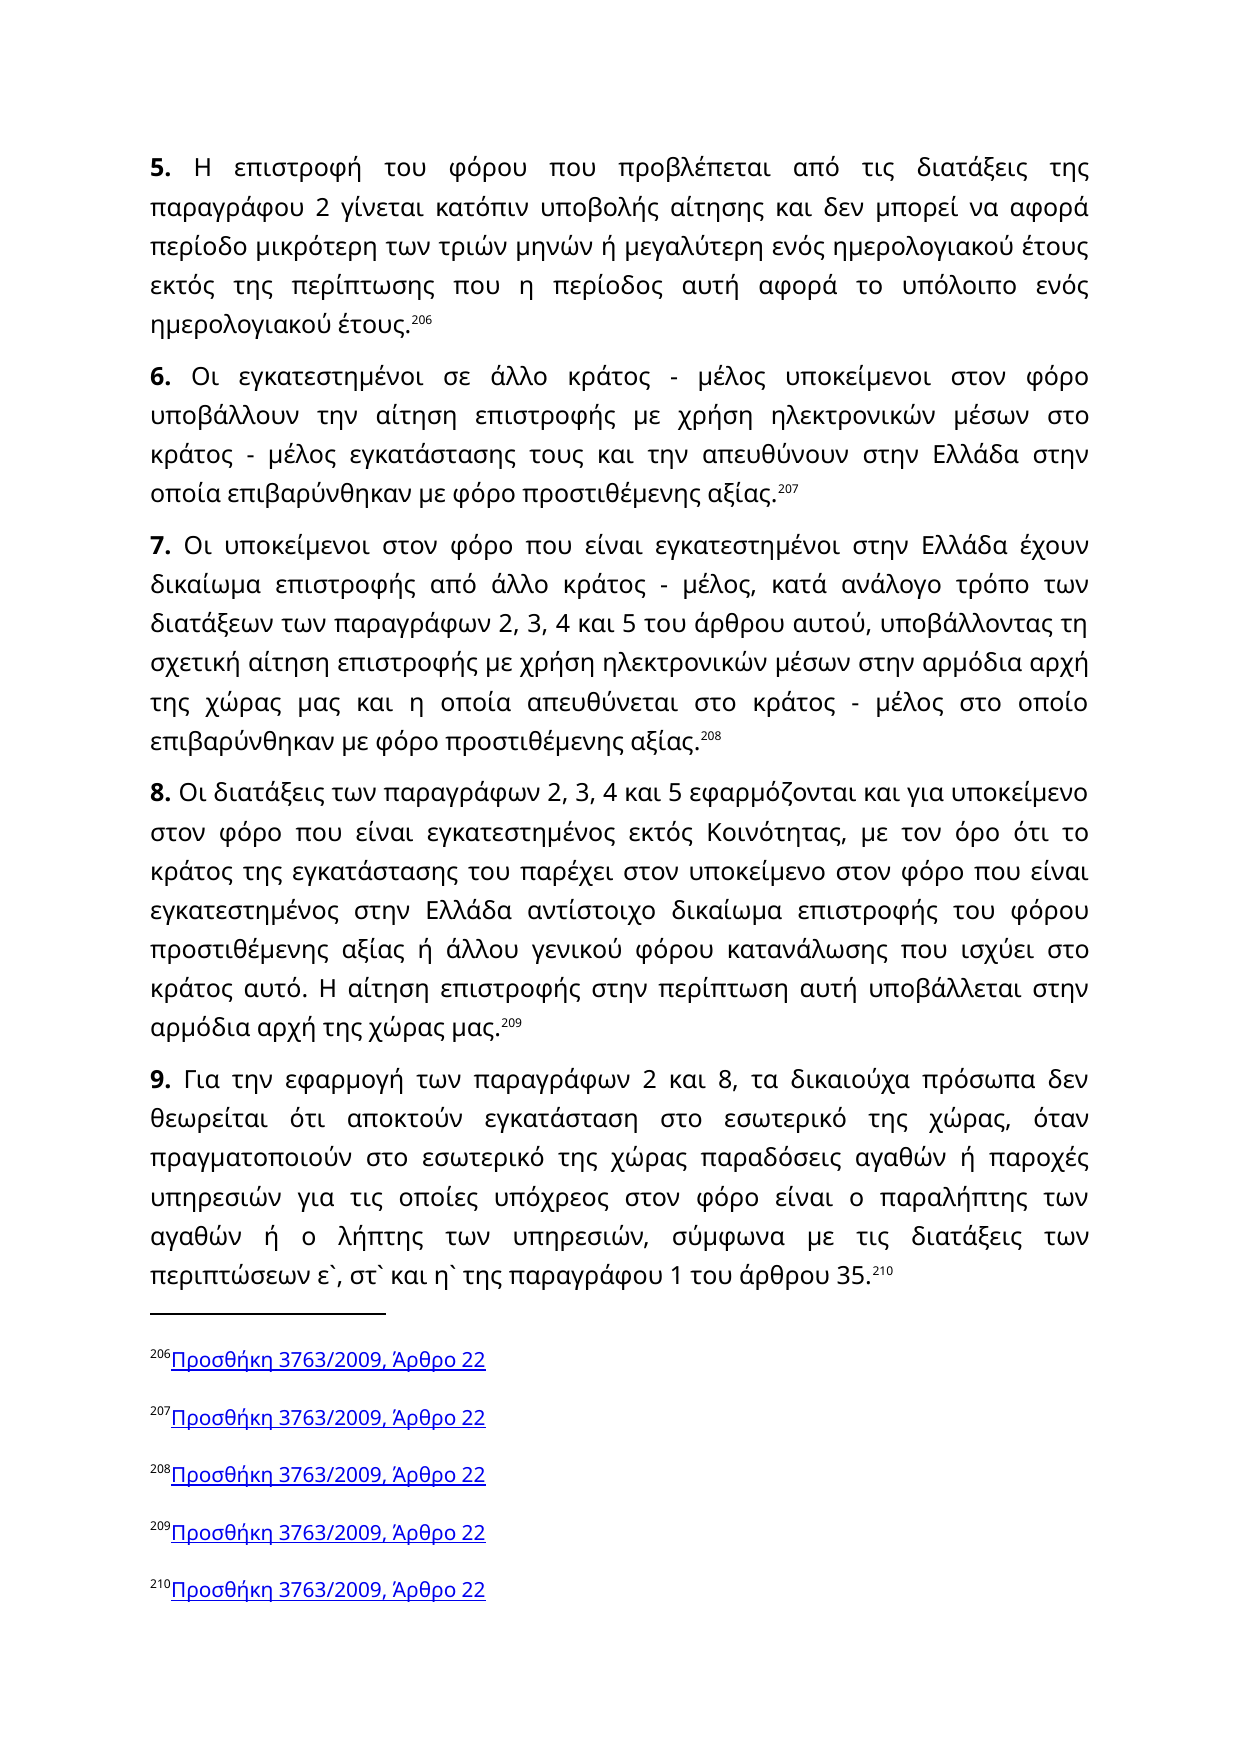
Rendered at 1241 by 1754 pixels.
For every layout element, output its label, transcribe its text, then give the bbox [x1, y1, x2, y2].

text 8. Οι διατάξεις των παραγράφων 2, 3, 4 και 5 εφαρμόζονται και για υποκείμενο στον φόρο που είναι εγκατεστημένος εκτός Κοινότητας, με τον όρο ότι το κράτος της εγκατάστασης του παρέχει στον υποκείμενο στον φόρο που είναι εγκατεστημένος στην Ελλάδα αντίστοιχο δικαίωμα επιστροφής του φόρου προστιθέμενης αξίας ή άλλου γενικού φόρου κατανάλωσης που ισχύει στο κράτος αυτό. Η αίτηση επιστροφής στην περίπτωση αυτή υποβάλλεται στην αρμόδια αρχή της χώρας μας. [150, 775, 1090, 1044]
text Προσθήκη 3763/2009, Άρθρο 22 [150, 1460, 1090, 1489]
text 9. Για την εφαρμογή των παραγράφων 2 και 8, τα δικαιούχα πρόσωπα δεν θεωρείται ότι αποκτούν εγκατάσταση στο εσωτερικό της χώρας, όταν πραγματοποιούν στο εσωτερικό της χώρας παραδόσεις αγαθών ή παροχές υπηρεσιών για τις οποίες υπόχρεος στον φόρο είναι ο παραλήπτης των αγαθών ή ο λήπτης των υπηρεσιών, σύμφωνα με τις διατάξεις των περιπτώσεων ε`, στ` και η` της παραγράφου 1 του άρθρου 35. [150, 1062, 1090, 1292]
text Προσθήκη 3763/2009, Άρθρο 22 [150, 1345, 1090, 1373]
text 7. Οι υποκείμενοι στον φόρο που είναι εγκατεστημένοι στην Ελλάδα έχουν δικαίωμα επιστροφής από άλλο κράτος - μέλος, κατά ανάλογο τρόπο των διατάξεων των παραγράφων 2, 3, 4 και 5 του άρθρου αυτού, υποβάλλοντας τη σχετική αίτηση επιστροφής με χρήση ηλεκτρονικών μέσων στην αρμόδια αρχή της χώρας μας και η οποία απευθύνεται στο κράτος - μέλος στο οποίο επιβαρύνθηκαν με φόρο προστιθέμενης αξίας. [150, 527, 1090, 757]
text Προσθήκη 3763/2009, Άρθρο 22 [150, 1576, 1090, 1604]
text 5. Η επιστροφή του φόρου που προβλέπεται από τις διατάξεις της παραγράφου 2 γίνεται κατόπιν υποβολής αίτησης και δεν μπορεί να αφορά περίοδο μικρότερη των τριών μηνών ή μεγαλύτερη ενός ημερολογιακού έτους εκτός της περίπτωσης που η περίοδος αυτή αφορά το υπόλοιπο ενός ημερολογιακού έτους. [150, 150, 1090, 341]
text 6. Οι εγκατεστημένοι σε άλλο κράτος - μέλος υποκείμενοι στον φόρο υποβάλλουν την αίτηση επιστροφής με χρήση ηλεκτρονικών μέσων στο κράτος - μέλος εγκατάστασης τους και την απευθύνουν στην Ελλάδα στην οποία επιβαρύνθηκαν με φόρο προστιθέμενης αξίας. [150, 358, 1090, 510]
text Προσθήκη 3763/2009, Άρθρο 22 [150, 1403, 1090, 1431]
text Προσθήκη 3763/2009, Άρθρο 22 [150, 1518, 1090, 1546]
